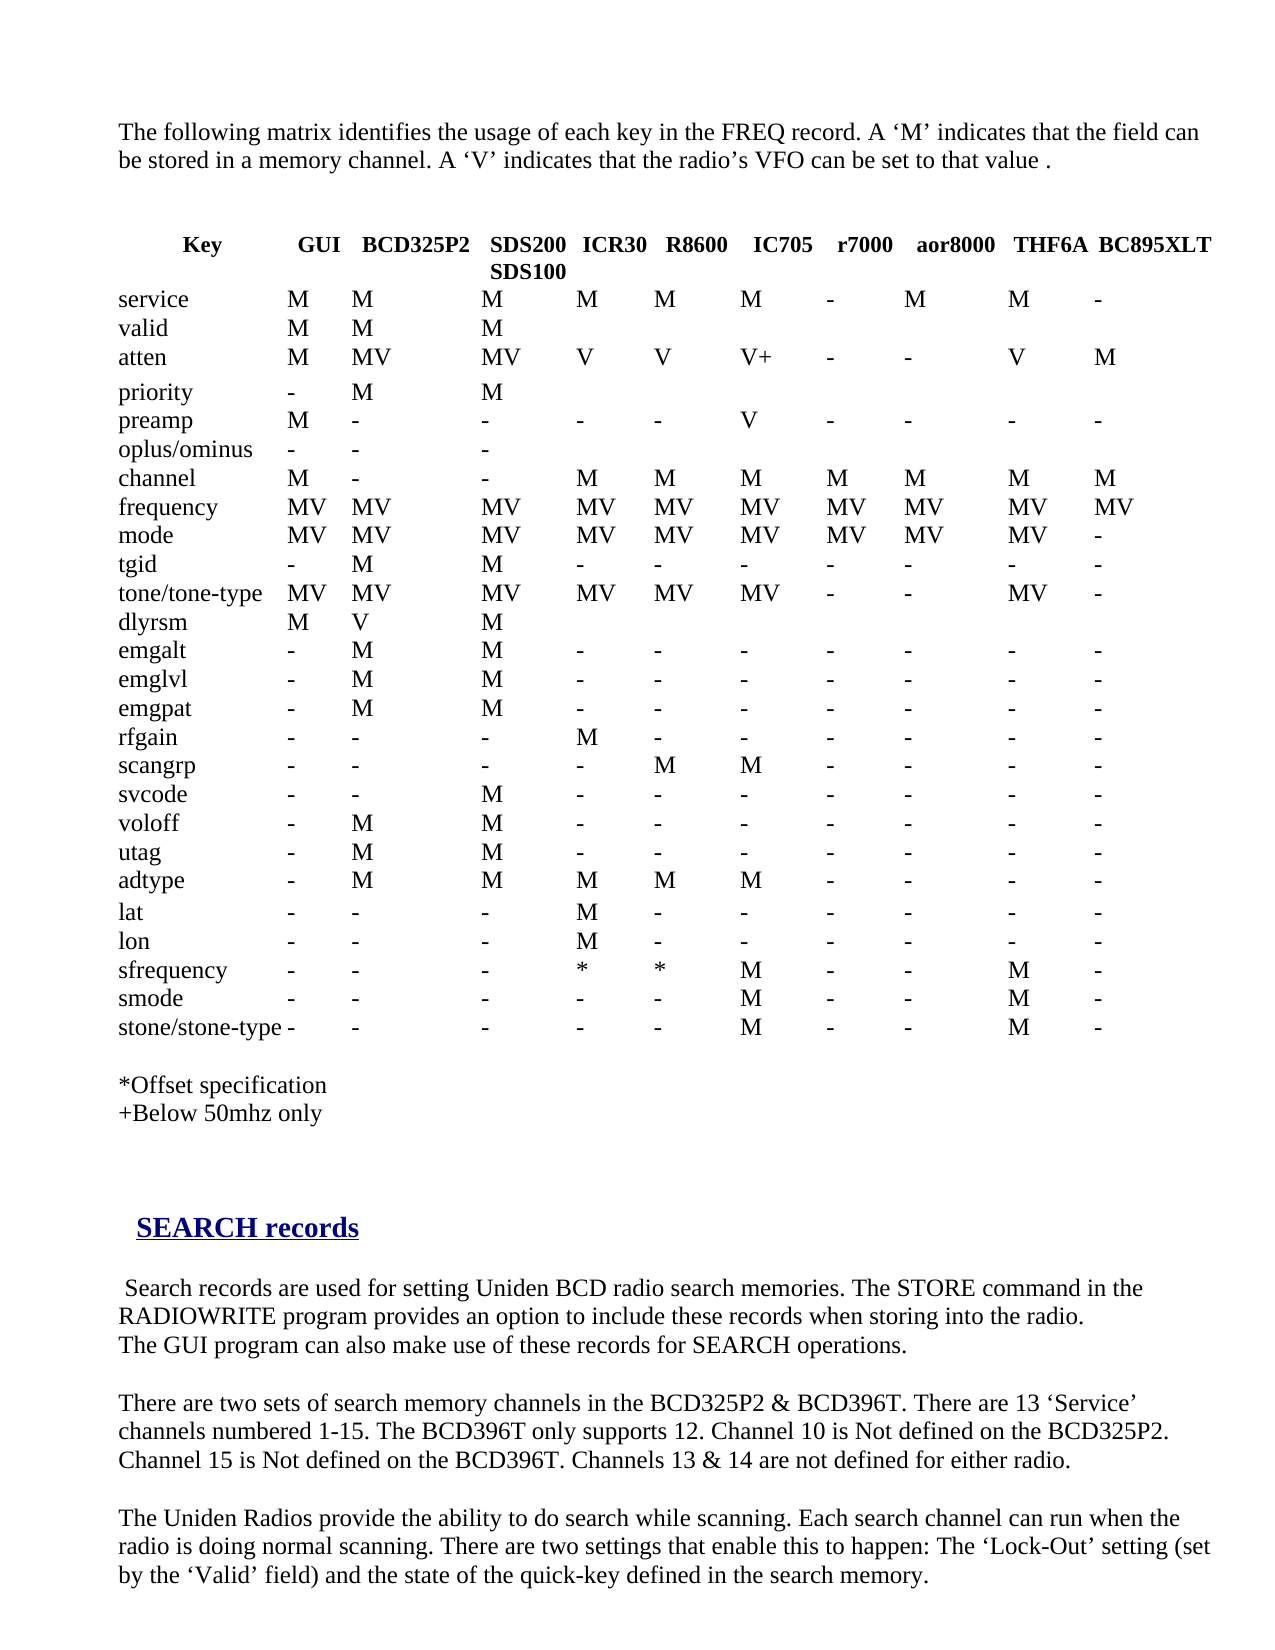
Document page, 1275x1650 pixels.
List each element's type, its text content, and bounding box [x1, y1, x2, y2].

table_cell - [1094, 897, 1216, 926]
table_cell MV [576, 578, 653, 607]
table_cell - [576, 636, 653, 664]
table_cell atten [118, 342, 287, 377]
table_cell MV [351, 578, 481, 607]
table_cell - [351, 751, 481, 779]
table_cell [1094, 377, 1216, 406]
table_cell - [287, 779, 351, 808]
table_cell rfgain [118, 722, 287, 751]
table_cell - [740, 897, 826, 926]
table_cell MV [481, 578, 576, 607]
table_cell MV [576, 492, 653, 521]
table_cell - [287, 751, 351, 779]
table_cell - [740, 808, 826, 837]
table_cell - [1008, 926, 1094, 955]
table_cell adtype [118, 866, 287, 897]
table_cell service [118, 284, 287, 313]
table_cell - [654, 1012, 740, 1041]
table_cell - [904, 342, 1008, 377]
table_cell - [1008, 406, 1094, 434]
table_cell scangrp [118, 751, 287, 779]
table_cell M [287, 342, 351, 377]
table_cell - [654, 808, 740, 837]
table_cell [654, 434, 740, 463]
text There are two sets of search memory channels in the BCD325P2 & BCD396T. There are 13 ‘Service’ channels numbered 1-15. The BCD396T only supports 12. Channel 10 is Not defined on the BCD325P2. [118, 1388, 1216, 1445]
table_cell [654, 607, 740, 636]
table_cell - [904, 664, 1008, 693]
table_cell - [576, 808, 653, 837]
table_cell MV [740, 521, 826, 549]
table_cell - [351, 722, 481, 751]
table_cell - [481, 434, 576, 463]
table_cell - [904, 837, 1008, 866]
table_cell - [287, 1012, 351, 1041]
table_cell [1094, 313, 1216, 342]
table_cell [576, 434, 653, 463]
table_cell - [654, 984, 740, 1012]
text The Uniden Radios provide the ability to do search while scanning. Each search channel can run when the radio is doing normal scanning. There are two settings that enable this to happen: The ‘Lock-Out’ setting (set by the ‘Valid’ field) and the state of the quick-key defined in the search memory. [118, 1503, 1216, 1589]
table_cell - [826, 779, 904, 808]
table_cell - [826, 636, 904, 664]
table_cell - [481, 897, 576, 926]
table_cell MV [1008, 578, 1094, 607]
table_cell - [904, 866, 1008, 897]
table_cell V [740, 406, 826, 434]
table_cell MV [740, 578, 826, 607]
table_cell M [481, 664, 576, 693]
table_cell - [1094, 866, 1216, 897]
table_cell - [351, 779, 481, 808]
table_cell - [1008, 837, 1094, 866]
table_cell - [481, 406, 576, 434]
table_cell - [287, 549, 351, 578]
table_cell valid [118, 313, 287, 342]
table_cell - [904, 808, 1008, 837]
table_cell - [1008, 636, 1094, 664]
table_cell M [1008, 955, 1094, 983]
table_cell [740, 607, 826, 636]
table_cell - [481, 955, 576, 983]
table_cell - [287, 866, 351, 897]
table_cell - [287, 955, 351, 983]
table_cell smode [118, 984, 287, 1012]
table_cell mode [118, 521, 287, 549]
table_cell M [351, 549, 481, 578]
table_cell - [826, 342, 904, 377]
table_cell M [826, 463, 904, 492]
table_cell M [904, 284, 1008, 313]
table_cell - [287, 434, 351, 463]
table_cell - [904, 693, 1008, 722]
table_cell lon [118, 926, 287, 955]
table_cell MV [576, 521, 653, 549]
table_cell frequency [118, 492, 287, 521]
text The GUI program can also make use of these records for SEARCH operations. [118, 1330, 1216, 1359]
table_cell - [1008, 664, 1094, 693]
table_cell - [1008, 808, 1094, 837]
text The following matrix identifies the usage of each key in the FREQ record. A ‘M’ indicates that the field can be stored in a memory channel. A ‘V’ indicates that the radio’s VFO can be set to that value . [118, 117, 1216, 174]
table_cell M [481, 549, 576, 578]
table_cell M [351, 837, 481, 866]
table_cell - [654, 722, 740, 751]
table_cell - [826, 897, 904, 926]
table_cell MV [481, 492, 576, 521]
table_cell - [826, 1012, 904, 1041]
table_cell [576, 607, 653, 636]
table_cell [1008, 434, 1094, 463]
table_cell - [654, 897, 740, 926]
table_cell - [481, 751, 576, 779]
table_cell - [1094, 779, 1216, 808]
table_cell MV [904, 492, 1008, 521]
table_header THF6A [1008, 232, 1094, 284]
table_cell [1008, 607, 1094, 636]
table_cell - [654, 636, 740, 664]
table_cell - [576, 837, 653, 866]
table_cell - [904, 578, 1008, 607]
table_cell - [1094, 636, 1216, 664]
table_cell M [481, 607, 576, 636]
table_cell - [740, 926, 826, 955]
table_cell - [1008, 779, 1094, 808]
table_cell - [1094, 722, 1216, 751]
table_cell - [1008, 866, 1094, 897]
table_cell [740, 434, 826, 463]
table_cell M [351, 284, 481, 313]
table_cell - [1094, 521, 1216, 549]
table_cell M [351, 636, 481, 664]
table_cell MV [1008, 492, 1094, 521]
table_cell - [1008, 751, 1094, 779]
table_cell MV [904, 521, 1008, 549]
table_cell M [351, 808, 481, 837]
table_cell M [576, 866, 653, 897]
table_cell M [481, 284, 576, 313]
table_cell - [481, 1012, 576, 1041]
table_cell [904, 377, 1008, 406]
table_cell - [904, 549, 1008, 578]
table_cell M [481, 636, 576, 664]
table_cell M [481, 779, 576, 808]
table_cell lat [118, 897, 287, 926]
table_header SDS200 SDS100 [481, 232, 576, 284]
table_cell MV [287, 492, 351, 521]
table_cell - [351, 1012, 481, 1041]
table_cell MV [826, 521, 904, 549]
table_cell dlyrsm [118, 607, 287, 636]
table_cell - [1094, 751, 1216, 779]
table_cell - [1094, 693, 1216, 722]
table_cell - [287, 636, 351, 664]
table_cell M [654, 284, 740, 313]
table_cell M [287, 284, 351, 313]
table_cell M [351, 866, 481, 897]
table_cell emgalt [118, 636, 287, 664]
table_cell [654, 313, 740, 342]
table_cell MV [287, 578, 351, 607]
table_cell channel [118, 463, 287, 492]
table_cell MV [351, 342, 481, 377]
table_cell - [287, 808, 351, 837]
table_cell - [287, 664, 351, 693]
table_cell MV [740, 492, 826, 521]
table_cell M [1008, 1012, 1094, 1041]
text *Offset specification [118, 1070, 1216, 1098]
table_cell - [904, 406, 1008, 434]
table_cell - [576, 751, 653, 779]
table_cell MV [287, 521, 351, 549]
table_cell V [576, 342, 653, 377]
table_cell - [1008, 722, 1094, 751]
table_cell M [481, 837, 576, 866]
table_cell - [654, 837, 740, 866]
text Channel 15 is Not defined on the BCD396T. Channels 13 & 14 are not defined for either radio. [118, 1445, 1216, 1474]
table_header Key [118, 232, 287, 284]
table_cell - [1094, 549, 1216, 578]
table_cell - [904, 779, 1008, 808]
table_cell - [740, 837, 826, 866]
table_cell M [351, 664, 481, 693]
table_cell emglvl [118, 664, 287, 693]
table_cell - [351, 926, 481, 955]
table_cell - [481, 463, 576, 492]
table_cell M [740, 751, 826, 779]
table_cell - [740, 549, 826, 578]
table_cell [740, 377, 826, 406]
table_cell [904, 607, 1008, 636]
table_cell MV [351, 492, 481, 521]
table_cell MV [654, 492, 740, 521]
table_cell V [1008, 342, 1094, 377]
table_cell [904, 313, 1008, 342]
table_cell M [740, 984, 826, 1012]
table_cell - [826, 955, 904, 983]
table_cell - [1094, 808, 1216, 837]
table_cell [576, 313, 653, 342]
table_cell - [826, 751, 904, 779]
table_cell - [1008, 897, 1094, 926]
table_cell * [654, 955, 740, 983]
table_cell [654, 377, 740, 406]
table_cell M [481, 693, 576, 722]
table_cell MV [654, 578, 740, 607]
table_cell - [826, 984, 904, 1012]
table_cell M [351, 313, 481, 342]
table_cell [826, 434, 904, 463]
table_cell - [826, 837, 904, 866]
table_cell - [351, 406, 481, 434]
table_cell - [904, 722, 1008, 751]
table_cell M [1008, 984, 1094, 1012]
table_cell M [576, 897, 653, 926]
table_cell - [576, 984, 653, 1012]
table_cell [826, 313, 904, 342]
table_cell - [826, 664, 904, 693]
table_cell preamp [118, 406, 287, 434]
table_cell - [576, 693, 653, 722]
table_cell - [826, 578, 904, 607]
table_cell - [481, 722, 576, 751]
table_cell - [654, 779, 740, 808]
table_cell M [576, 463, 653, 492]
table_cell - [287, 693, 351, 722]
table_cell - [481, 926, 576, 955]
table_cell - [904, 636, 1008, 664]
table_cell stone/stone-type [118, 1012, 287, 1041]
table_cell MV [351, 521, 481, 549]
table_header R8600 [654, 232, 740, 284]
table_cell svcode [118, 779, 287, 808]
table_header aor8000 [904, 232, 1008, 284]
table_cell M [287, 607, 351, 636]
table_cell - [826, 808, 904, 837]
table_cell - [1008, 549, 1094, 578]
table_cell M [481, 866, 576, 897]
table_cell MV [1008, 521, 1094, 549]
table_cell [904, 434, 1008, 463]
table_cell - [287, 377, 351, 406]
table_cell MV [826, 492, 904, 521]
table_cell - [740, 693, 826, 722]
table_cell [740, 313, 826, 342]
table_cell - [351, 955, 481, 983]
table_cell - [1094, 578, 1216, 607]
table_cell - [654, 406, 740, 434]
table_cell [1094, 607, 1216, 636]
table_cell - [904, 897, 1008, 926]
table_cell - [904, 984, 1008, 1012]
table_cell - [1094, 284, 1216, 313]
table_cell [826, 607, 904, 636]
table_cell M [904, 463, 1008, 492]
table_cell [826, 377, 904, 406]
table_cell - [351, 984, 481, 1012]
table_cell [1094, 434, 1216, 463]
table_cell - [740, 779, 826, 808]
table_cell M [740, 1012, 826, 1041]
table_cell [1008, 377, 1094, 406]
table_cell - [1094, 1012, 1216, 1041]
table_header r7000 [826, 232, 904, 284]
table_cell MV [1094, 492, 1216, 521]
table_cell - [351, 463, 481, 492]
table_cell tone/tone-type [118, 578, 287, 607]
table_cell M [576, 284, 653, 313]
table_cell [576, 377, 653, 406]
table_cell sfrequency [118, 955, 287, 983]
text +Below 50mhz only [118, 1098, 1216, 1127]
table_cell - [826, 284, 904, 313]
table_cell - [1008, 693, 1094, 722]
table_cell - [904, 955, 1008, 983]
table_cell V [654, 342, 740, 377]
table_cell - [826, 926, 904, 955]
table_cell M [481, 808, 576, 837]
table_cell M [740, 463, 826, 492]
table_cell M [351, 693, 481, 722]
table_cell M [481, 377, 576, 406]
table_cell M [654, 751, 740, 779]
table_cell M [351, 377, 481, 406]
table_cell - [576, 549, 653, 578]
table_cell - [1094, 984, 1216, 1012]
table_cell M [740, 955, 826, 983]
table_cell M [287, 406, 351, 434]
text Search records are used for setting Uniden BCD radio search memories. The STORE command in the RADIOWRITE program provides an option to include these records when storing into the radio. [118, 1273, 1216, 1330]
table_cell utag [118, 837, 287, 866]
table_cell - [904, 751, 1008, 779]
table_cell [1008, 313, 1094, 342]
table_cell - [576, 779, 653, 808]
table_cell emgpat [118, 693, 287, 722]
table_cell - [826, 866, 904, 897]
table_cell - [287, 926, 351, 955]
table_cell - [1094, 406, 1216, 434]
table_cell M [287, 463, 351, 492]
table_cell - [576, 1012, 653, 1041]
table_cell - [740, 722, 826, 751]
table_cell - [351, 434, 481, 463]
table_cell - [287, 897, 351, 926]
table_cell - [1094, 955, 1216, 983]
table_cell MV [481, 342, 576, 377]
table_cell - [481, 984, 576, 1012]
table_cell - [287, 984, 351, 1012]
table_header BCD325P2 [351, 232, 481, 284]
table_cell * [576, 955, 653, 983]
table_header ICR30 [576, 232, 653, 284]
table_cell - [576, 664, 653, 693]
table_cell tgid [118, 549, 287, 578]
table_cell - [740, 636, 826, 664]
table_cell M [576, 926, 653, 955]
table_cell - [654, 926, 740, 955]
table_cell oplus/ominus [118, 434, 287, 463]
table_cell M [740, 284, 826, 313]
table_cell - [1094, 664, 1216, 693]
table_cell MV [654, 521, 740, 549]
subtitle SEARCH records [136, 1210, 1216, 1243]
table_header GUI [287, 232, 351, 284]
table_cell voloff [118, 808, 287, 837]
table_cell priority [118, 377, 287, 406]
table_cell - [1094, 837, 1216, 866]
table_cell - [826, 406, 904, 434]
table_cell M [654, 463, 740, 492]
table_cell M [287, 313, 351, 342]
table_cell - [826, 722, 904, 751]
table_cell M [654, 866, 740, 897]
table_header IC705 [740, 232, 826, 284]
table_cell V+ [740, 342, 826, 377]
table_cell - [740, 664, 826, 693]
table_cell - [351, 897, 481, 926]
table_cell - [287, 837, 351, 866]
table_cell M [1008, 463, 1094, 492]
table_cell - [904, 926, 1008, 955]
table_cell M [1094, 342, 1216, 377]
table_cell - [654, 549, 740, 578]
table_cell M [1094, 463, 1216, 492]
table_cell - [654, 693, 740, 722]
table_header BC895XLT [1094, 232, 1216, 284]
table_cell - [826, 549, 904, 578]
table_cell M [576, 722, 653, 751]
table_cell - [576, 406, 653, 434]
table_cell - [654, 664, 740, 693]
table_cell - [904, 1012, 1008, 1041]
table_cell - [826, 693, 904, 722]
table_cell M [481, 313, 576, 342]
table_cell - [287, 722, 351, 751]
table_cell - [1094, 926, 1216, 955]
table_cell M [740, 866, 826, 897]
table_cell V [351, 607, 481, 636]
table_cell MV [481, 521, 576, 549]
table_cell M [1008, 284, 1094, 313]
